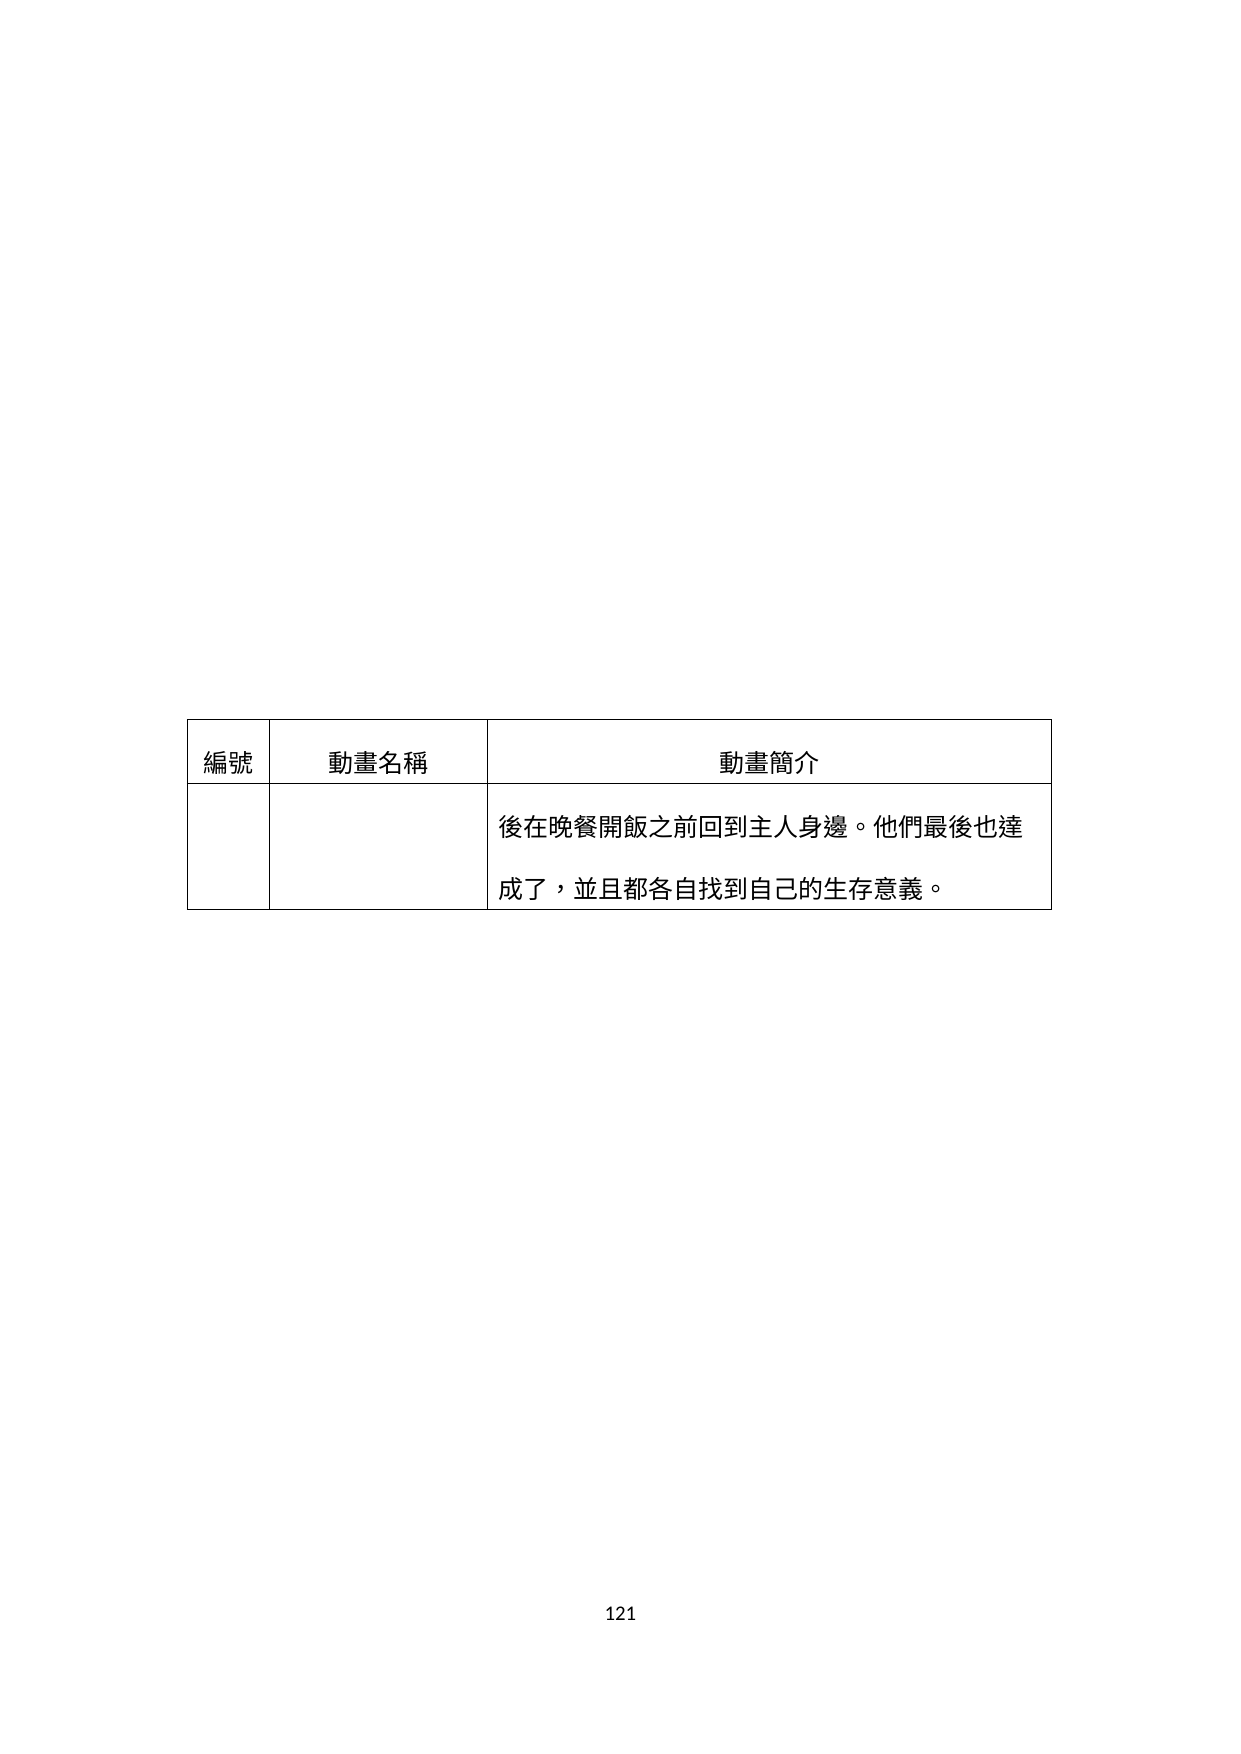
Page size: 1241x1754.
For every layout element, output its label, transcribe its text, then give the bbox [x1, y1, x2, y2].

table_cell [188, 784, 269, 909]
table_header 動畫簡介 [488, 720, 1051, 783]
table_header 動畫名稱 [270, 720, 487, 783]
table_header 編號 [188, 720, 269, 783]
table_cell [270, 784, 487, 909]
table_cell 後在晚餐開飯之前回到主人身邊。他們最後也達成了，並且都各自找到自己的生存意義。 [488, 784, 1051, 909]
